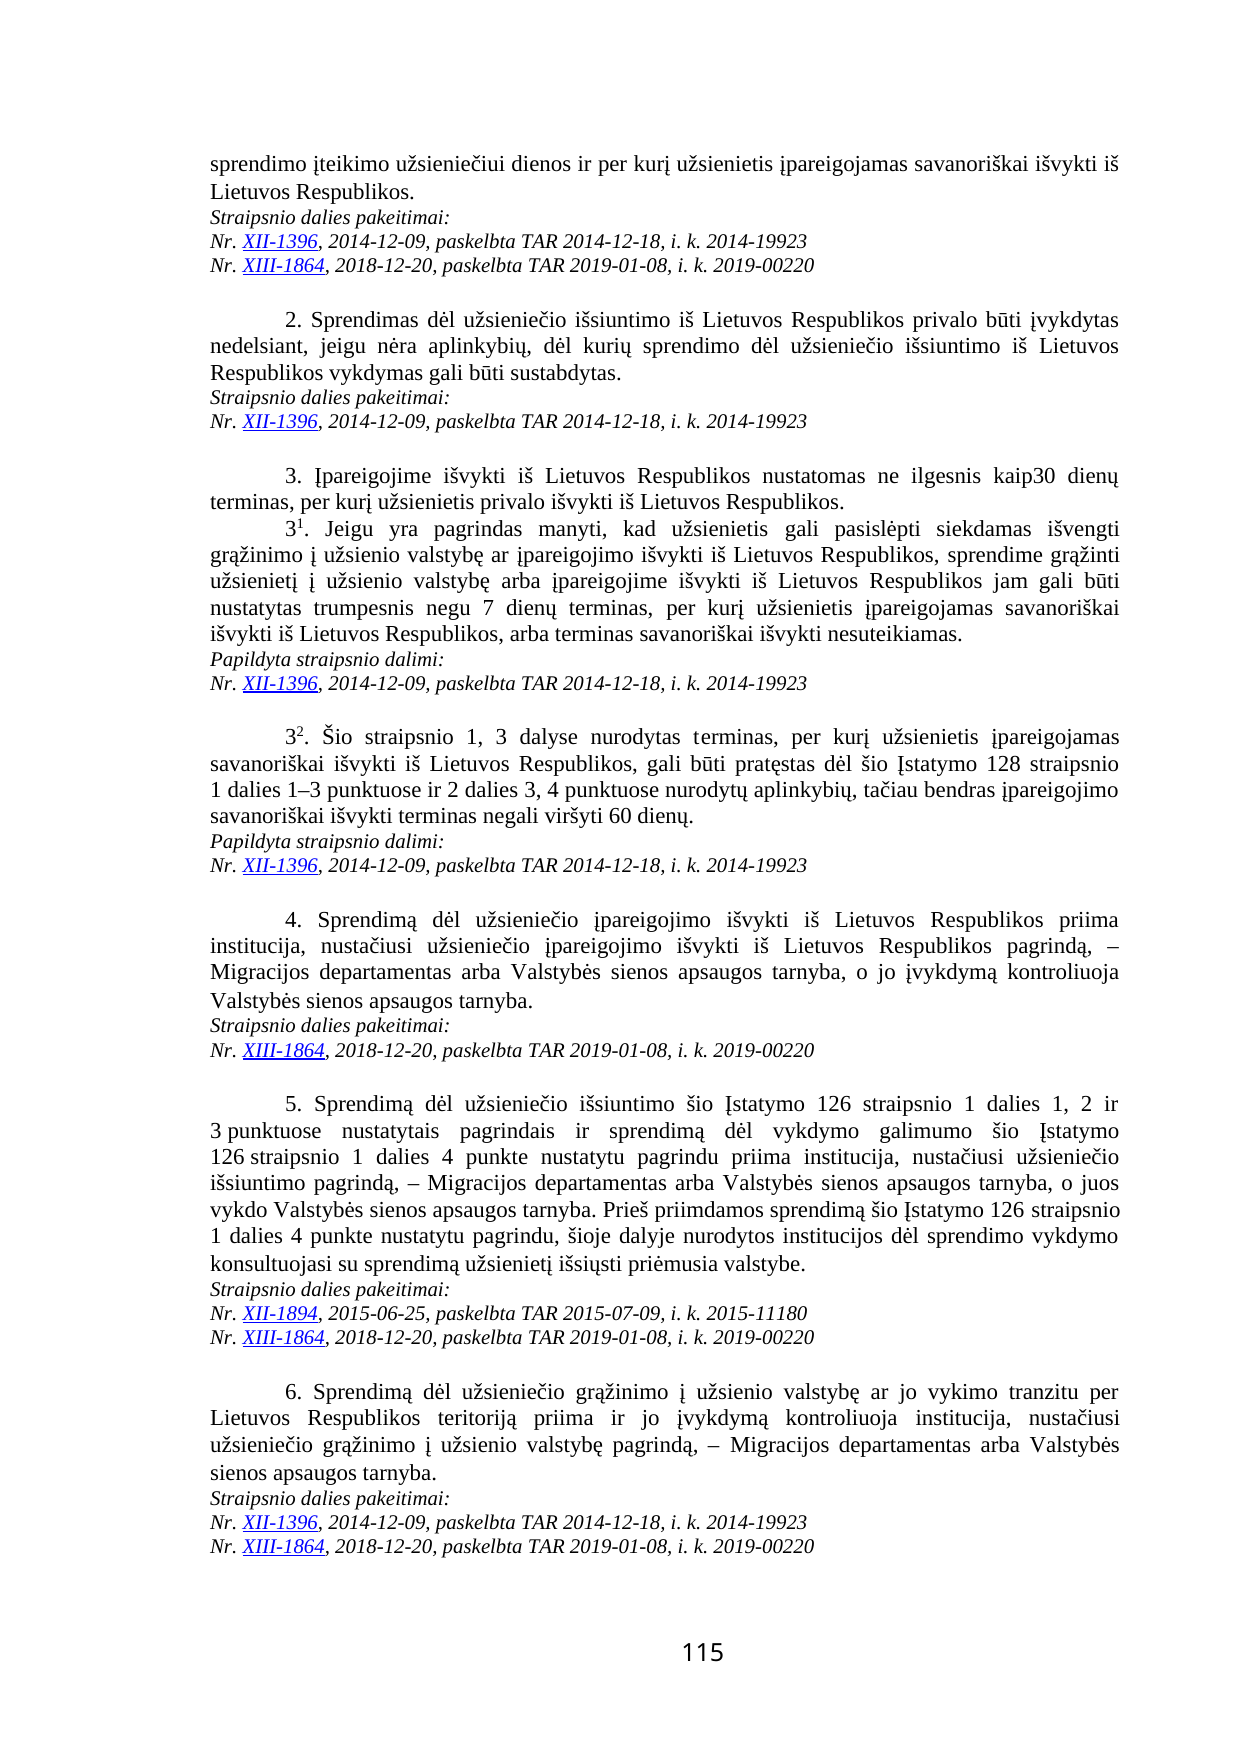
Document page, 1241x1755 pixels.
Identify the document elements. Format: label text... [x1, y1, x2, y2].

text Straipsnio dalies pakeitimai: [210, 1486, 1120, 1510]
text 4. Sprendimą dėl užsieniečio įpareigojimo išvykti iš Lietuvos Respublikos priima institucija, nustačiusi užsieniečio įpareigojimo išvykti iš Lietuvos Respublikos pagrindą, – Migracijos departamentas arba Valstybės sienos apsaugos tarnyba, o jo įvykdymą kontroliuoja Valstybės sienos apsaugos tarnyba. [210, 906, 1120, 1013]
text Nr. XIII-1864, 2018-12-20, paskelbta TAR 2019-01-08, i. k. 2019-00220 [210, 1534, 1120, 1558]
text Nr. XII-1396, 2014-12-09, paskelbta TAR 2014-12-18, i. k. 2014-19923 [210, 409, 1120, 433]
text 3. Įpareigojime išvykti iš Lietuvos Respublikos nustatomas ne ilgesnis kaip30 dienų terminas, per kurį užsienietis privalo išvykti iš Lietuvos Respublikos. [210, 462, 1120, 515]
text Nr. XII-1894, 2015-06-25, paskelbta TAR 2015-07-09, i. k. 2015-11180 [210, 1301, 1120, 1325]
text Nr. XIII-1864, 2018-12-20, paskelbta TAR 2019-01-08, i. k. 2019-00220 [210, 253, 1120, 277]
text Nr. XII-1396, 2014-12-09, paskelbta TAR 2014-12-18, i. k. 2014-19923 [210, 853, 1120, 877]
text Nr. XIII-1864, 2018-12-20, paskelbta TAR 2019-01-08, i. k. 2019-00220 [210, 1037, 1120, 1062]
text Nr. XII-1396, 2014-12-09, paskelbta TAR 2014-12-18, i. k. 2014-19923 [210, 1510, 1120, 1534]
text Nr. XII-1396, 2014-12-09, paskelbta TAR 2014-12-18, i. k. 2014-19923 [210, 671, 1120, 694]
text 2. Sprendimas dėl užsieniečio išsiuntimo iš Lietuvos Respublikos privalo būti įvykdytas nedelsiant, jeigu nėra aplinkybių, dėl kurių sprendimo dėl užsieniečio išsiuntimo iš Lietuvos Respublikos vykdymas gali būti sustabdytas. [210, 306, 1120, 385]
text 32. Šio straipsnio 1, 3 dalyse nurodytas terminas, per kurį užsienietis įpareigojamas savanoriškai išvykti iš Lietuvos Respublikos, gali būti pratęstas dėl šio Įstatymo 128 straipsnio 1 dalies 1–3 punktuose ir 2 dalies 3, 4 punktuose nurodytų aplinkybių, tačiau bendras įpareigojimo savanoriškai išvykti terminas negali viršyti 60 dienų. [210, 723, 1120, 829]
text sprendimo įteikimo užsieniečiui dienos ir per kurį užsienietis įpareigojamas savanoriškai išvykti iš Lietuvos Respublikos. [210, 150, 1120, 205]
text Papildyta straipsnio dalimi: [210, 829, 1120, 853]
text 31. Jeigu yra pagrindas manyti, kad užsienietis gali pasislėpti siekdamas išvengti grąžinimo į užsienio valstybę ar įpareigojimo išvykti iš Lietuvos Respublikos, sprendime grąžinti užsienietį į užsienio valstybę arba įpareigojime išvykti iš Lietuvos Respublikos jam gali būti nustatytas trumpesnis negu 7 dienų terminas, per kurį užsienietis įpareigojamas savanoriškai išvykti iš Lietuvos Respublikos, arba terminas savanoriškai išvykti nesuteikiamas. [210, 515, 1120, 646]
text Papildyta straipsnio dalimi: [210, 646, 1120, 671]
text Straipsnio dalies pakeitimai: [210, 385, 1120, 409]
text Straipsnio dalies pakeitimai: [210, 1277, 1120, 1301]
text Straipsnio dalies pakeitimai: [210, 1013, 1120, 1037]
text Nr. XII-1396, 2014-12-09, paskelbta TAR 2014-12-18, i. k. 2014-19923 [210, 229, 1120, 253]
text Nr. XIII-1864, 2018-12-20, paskelbta TAR 2019-01-08, i. k. 2019-00220 [210, 1325, 1120, 1349]
text Straipsnio dalies pakeitimai: [210, 205, 1120, 229]
text 5. Sprendimą dėl užsieniečio išsiuntimo šio Įstatymo 126 straipsnio 1 dalies 1, 2 ir 3 punktuose nustatytais pagrindais ir sprendimą dėl vykdymo galimumo šio Įstatymo 126 straipsnio 1 dalies 4 punkte nustatytu pagrindu priima institucija, nustačiusi užsieniečio išsiuntimo pagrindą, – Migracijos departamentas arba Valstybės sienos apsaugos tarnyba, o juos vykdo Valstybės sienos apsaugos tarnyba. Prieš priimdamos sprendimą šio Įstatymo 126 straipsnio 1 dalies 4 punkte nustatytu pagrindu, šioje dalyje nurodytos institucijos dėl sprendimo vykdymo konsultuojasi su sprendimą užsienietį išsiųsti priėmusia valstybe. [210, 1090, 1120, 1277]
text 6. Sprendimą dėl užsieniečio grąžinimo į užsienio valstybę ar jo vykimo tranzitu per Lietuvos Respublikos teritoriją priima ir jo įvykdymą kontroliuoja institucija, nustačiusi užsieniečio grąžinimo į užsienio valstybę pagrindą, – Migracijos departamentas arba Valstybės sienos apsaugos tarnyba. [210, 1378, 1120, 1486]
